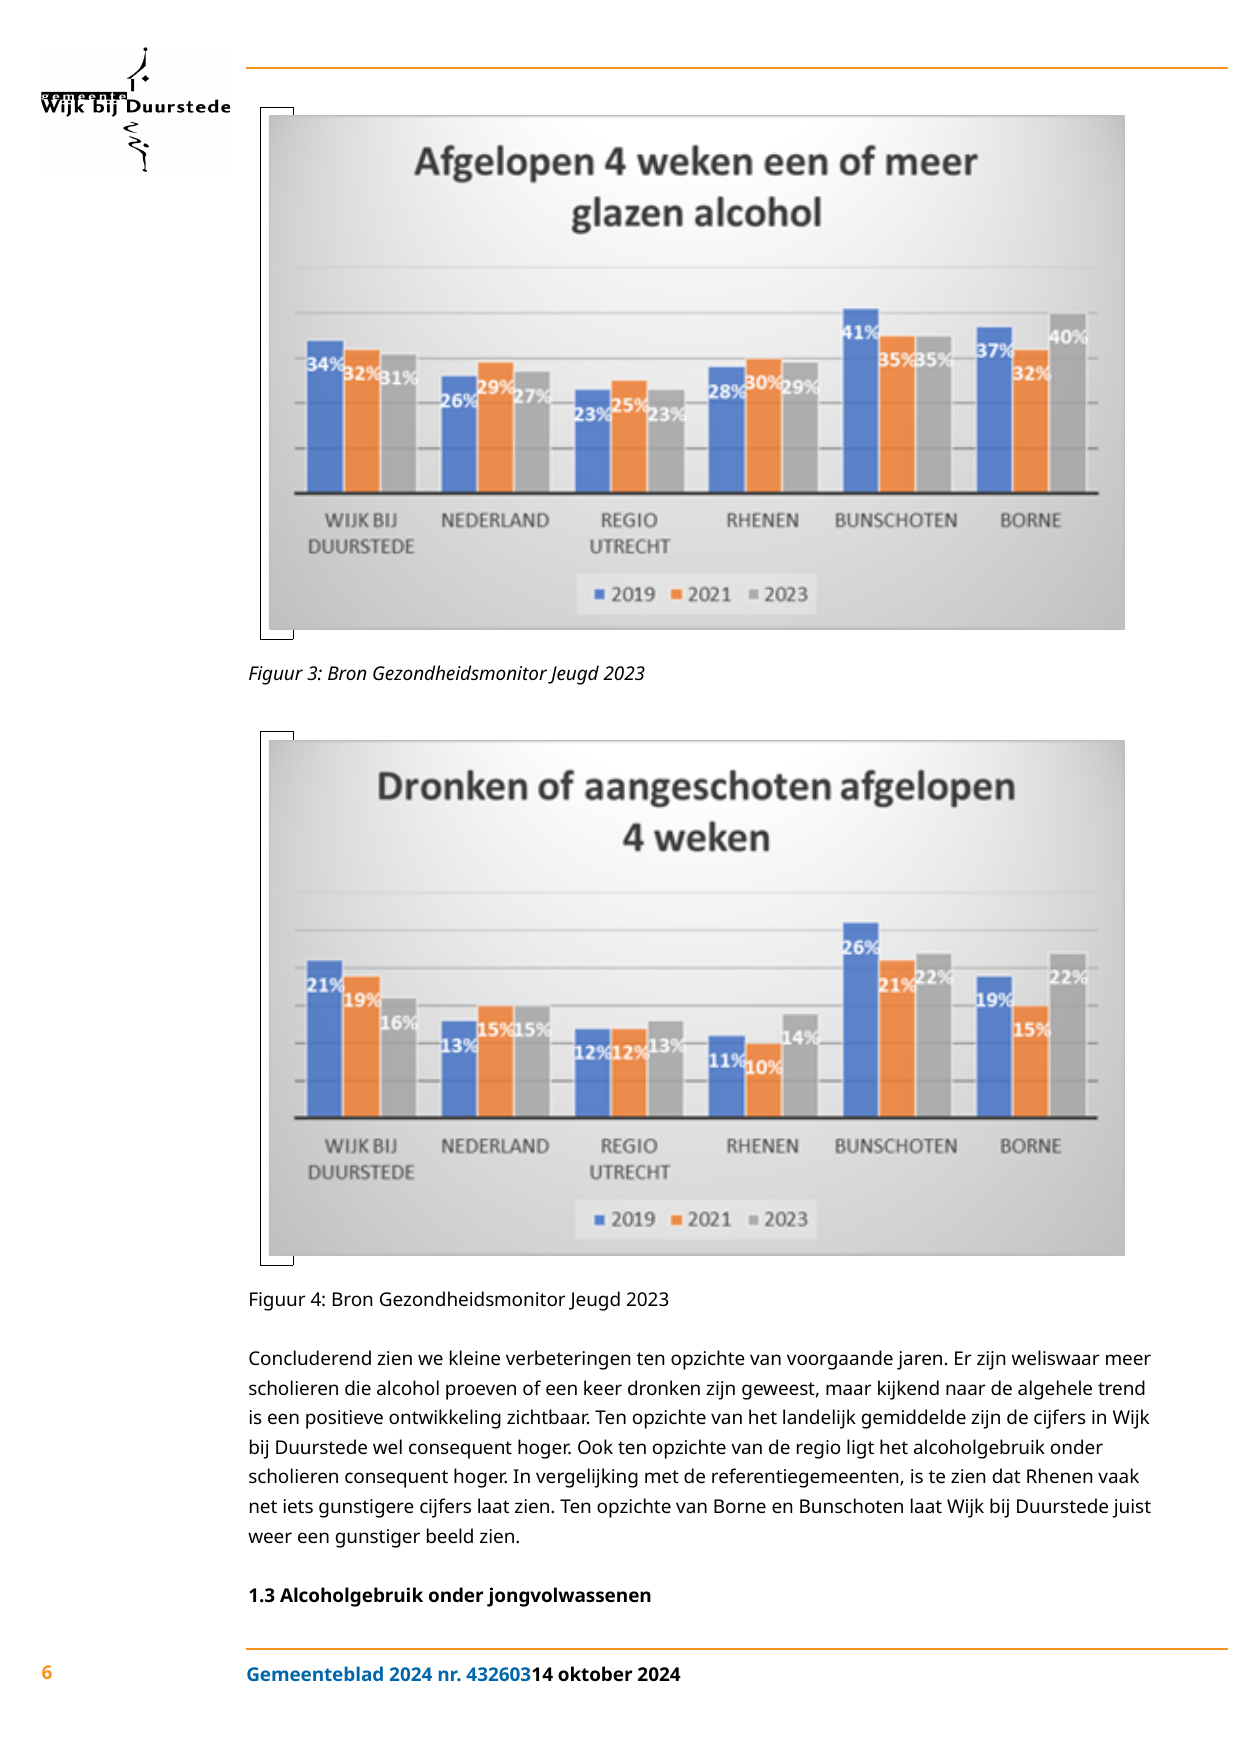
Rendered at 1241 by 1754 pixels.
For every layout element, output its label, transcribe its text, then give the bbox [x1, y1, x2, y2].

picture [268, 740, 1125, 1256]
text Figuur 4: Bron Gezondheidsmonitor Jeugd 2023 [248, 1286, 1152, 1312]
text Figuur 3: Bron Gezondheidsmonitor Jeugd 2023 [248, 660, 1152, 686]
text 1.3 Alcoholgebruik onder jongvolwassenen [248, 1582, 1152, 1608]
text Concluderend zien we kleine verbeteringen ten opzichte van voorgaande jaren. Er zijn weliswaar meer scholieren die alcohol proeven of een keer dronken zijn geweest, maar kijkend naar de algehele trend is een positieve ontwikkeling zichtbaar. Ten opzichte van het landelijk gemiddelde zijn de cijfers in Wijk bij Duurstede wel consequent hoger. Ook ten opzichte van de regio ligt het alcoholgebruik onder scholieren consequent hoger. In vergelijking met de referentiegemeenten, is te zien dat Rhenen vaak net iets gunstigere cijfers laat zien. Ten opzichte van Borne en Bunschoten laat Wijk bij Duurstede juist weer een gunstiger beeld zien. [248, 1345, 1152, 1548]
picture [268, 115, 1125, 630]
picture [41, 47, 231, 172]
